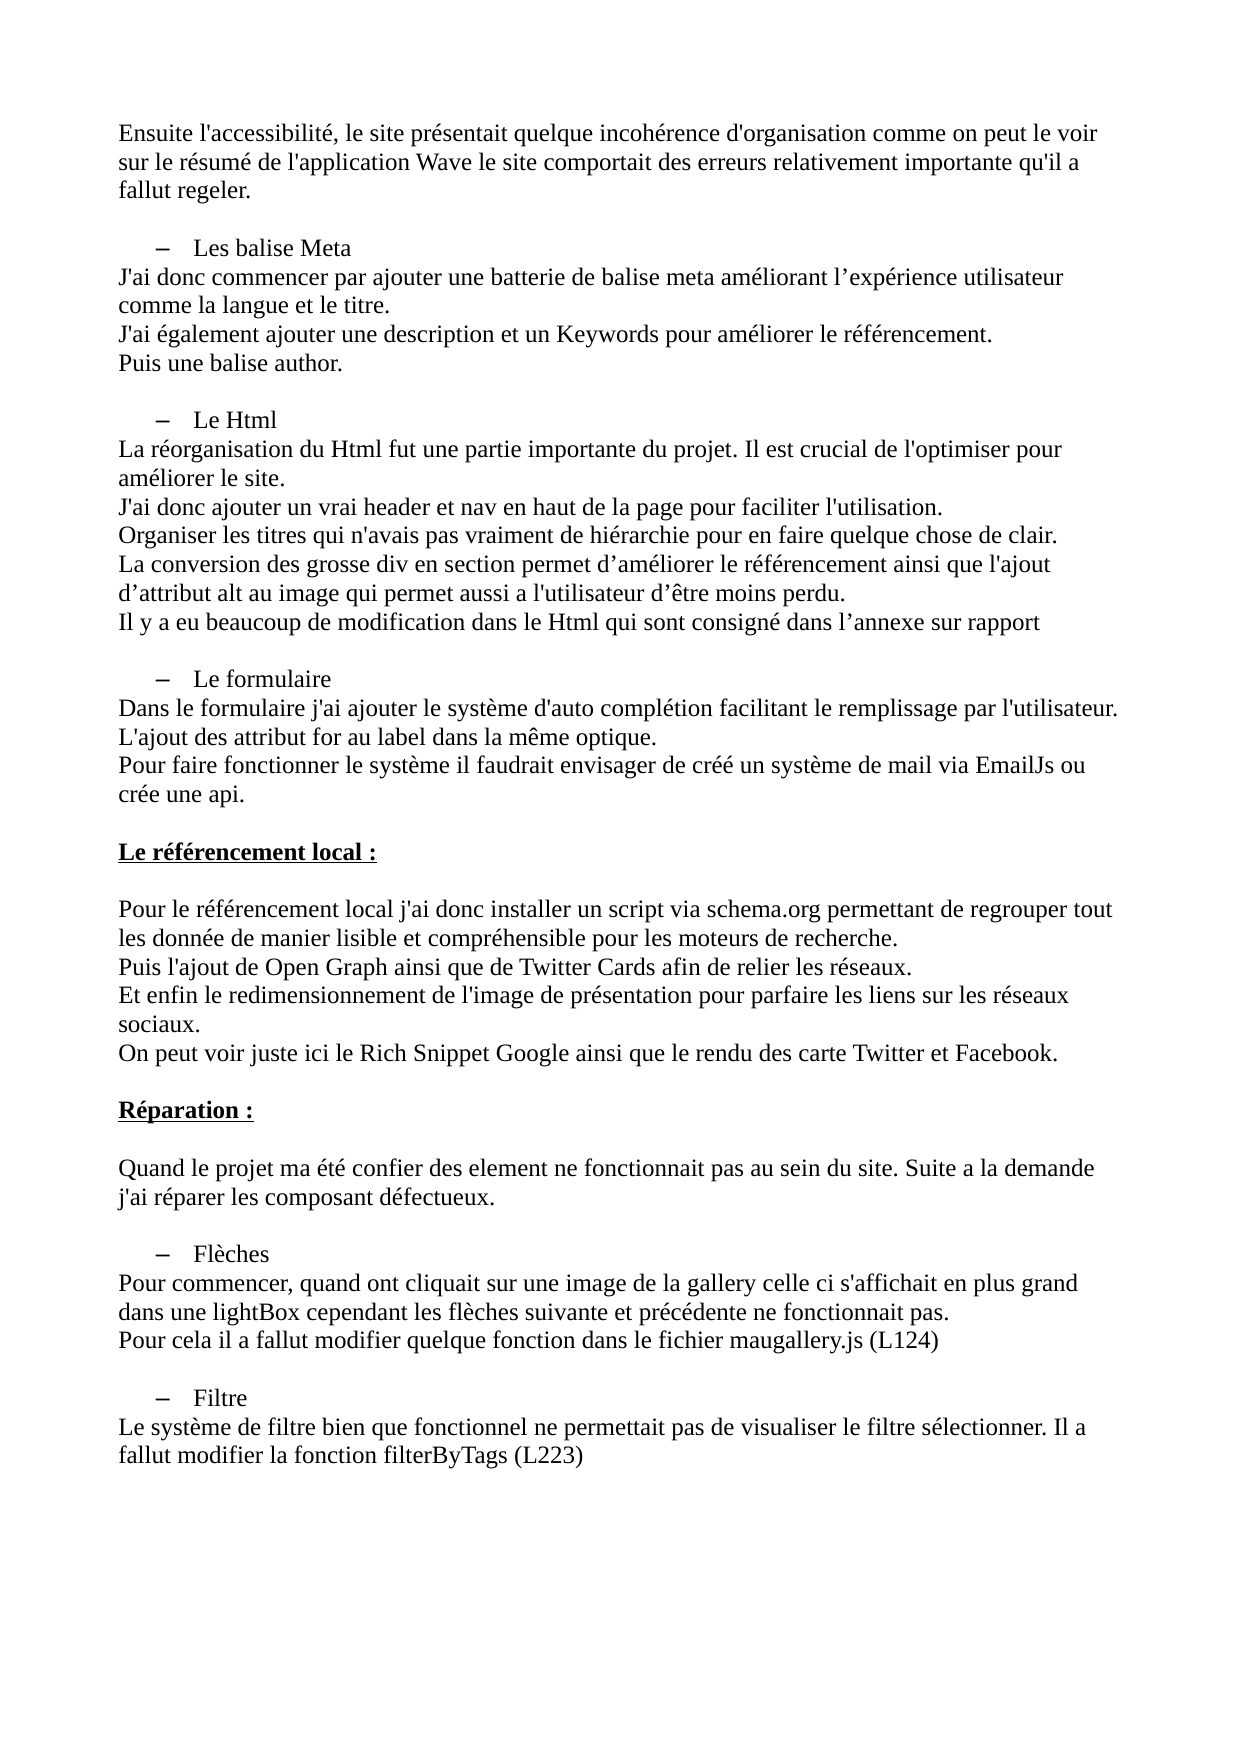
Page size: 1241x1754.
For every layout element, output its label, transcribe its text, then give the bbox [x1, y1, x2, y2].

text La réorganisation du Html fut une partie importante du projet. Il est crucial de l'optimiser pour améliorer le site. [118, 434, 1122, 492]
text Le système de filtre bien que fonctionnel ne permettait pas de visualiser le filtre sélectionner. Il a fallut modifier la fonction filterByTags (L223) [118, 1412, 1122, 1469]
text J'ai donc commencer par ajouter une batterie de balise meta améliorant l’expérience utilisateur [118, 262, 1122, 291]
text L'ajout des attribut for au label dans la même optique. [118, 722, 1122, 751]
text Il y a eu beaucoup de modification dans le Html qui sont consigné dans l’annexe sur rapport [118, 607, 1122, 636]
text Quand le projet ma été confier des element ne fonctionnait pas au sein du site. Suite a la demande j'ai réparer les composant défectueux. [118, 1153, 1122, 1211]
text comme la langue et le titre. [118, 291, 1122, 319]
list Le formulaire [156, 664, 1122, 693]
text Ensuite l'accessibilité, le site présentait quelque incohérence d'organisation comme on peut le voir sur le résumé de l'application Wave le site comportait des erreurs relativement importante qu'il a fallut regeler. [118, 118, 1122, 204]
text On peut voir juste ici le Rich Snippet Google ainsi que le rendu des carte Twitter et Facebook. [118, 1038, 1122, 1067]
list Filtre [156, 1383, 1122, 1412]
text Réparation : [118, 1096, 1122, 1124]
list Le Html [156, 406, 1122, 434]
text La conversion des grosse div en section permet d’améliorer le référencement ainsi que l'ajout d’attribut alt au image qui permet aussi a l'utilisateur d’être moins perdu. [118, 549, 1122, 607]
text J'ai donc ajouter un vrai header et nav en haut de la page pour faciliter l'utilisation. [118, 492, 1122, 521]
text Dans le formulaire j'ai ajouter le système d'auto complétion facilitant le remplissage par l'utilisateur. [118, 693, 1122, 722]
list Flèches [156, 1239, 1122, 1268]
text Et enfin le redimensionnement de l'image de présentation pour parfaire les liens sur les réseaux sociaux. [118, 981, 1122, 1038]
text Pour le référencement local j'ai donc installer un script via schema.org permettant de regrouper tout les donnée de manier lisible et compréhensible pour les moteurs de recherche. [118, 894, 1122, 952]
text Pour faire fonctionner le système il faudrait envisager de créé un système de mail via EmailJs ou crée une api. [118, 751, 1122, 808]
text Organiser les titres qui n'avais pas vraiment de hiérarchie pour en faire quelque chose de clair. [118, 521, 1122, 549]
text Puis une balise author. [118, 348, 1122, 377]
list Les balise Meta [156, 233, 1122, 262]
text Le référencement local : [118, 837, 1122, 866]
text J'ai également ajouter une description et un Keywords pour améliorer le référencement. [118, 319, 1122, 348]
text Pour cela il a fallut modifier quelque fonction dans le fichier maugallery.js (L124) [118, 1326, 1122, 1354]
text Puis l'ajout de Open Graph ainsi que de Twitter Cards afin de relier les réseaux. [118, 952, 1122, 981]
text Pour commencer, quand ont cliquait sur une image de la gallery celle ci s'affichait en plus grand dans une lightBox cependant les flèches suivante et précédente ne fonctionnait pas. [118, 1268, 1122, 1326]
